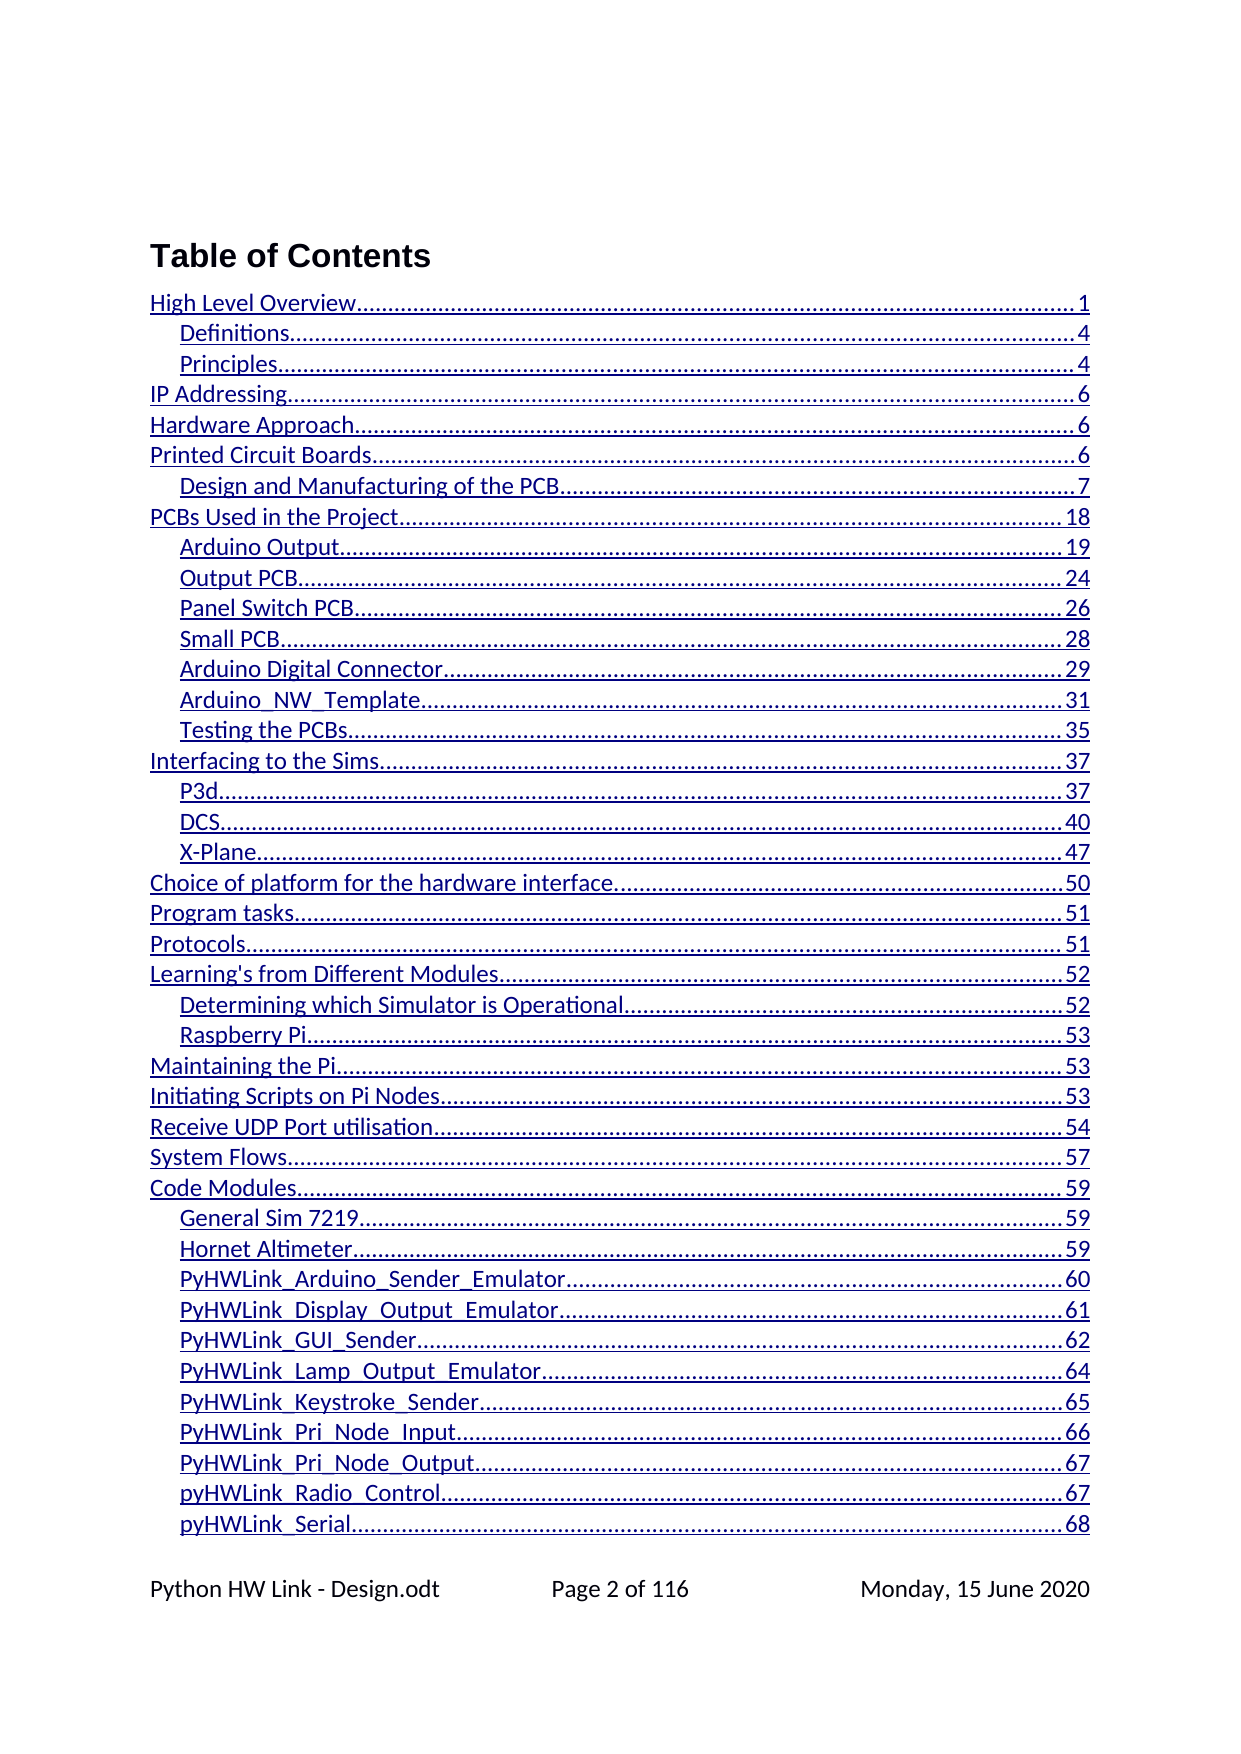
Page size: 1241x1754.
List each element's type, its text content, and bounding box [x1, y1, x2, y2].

text [179, 1046, 1090, 1050]
text [179, 1504, 1090, 1508]
text [179, 619, 1090, 623]
text PyHWLink_Keystroke_Sender 65 [179, 1386, 1090, 1412]
text P3d 37 [179, 775, 1090, 801]
text Hardware Approach 6 [150, 409, 1090, 435]
text IP Addressing 6 [150, 378, 1090, 405]
text Initiating Scripts on Pi Nodes 53 [150, 1081, 1090, 1106]
text [179, 741, 1090, 745]
text PyHWLink_Lamp_Output_Emulator 64 [179, 1355, 1090, 1381]
text PyHWLink_Arduino_Sender_Emulator 60 [179, 1264, 1090, 1290]
text Choice of platform for the hardware interface. 50 [150, 867, 1090, 893]
text Learning's from Different Modules 52 [150, 958, 1090, 984]
text Program tasks 51 [150, 897, 1090, 923]
text PyHWLink_GUI_Sender 62 [179, 1325, 1090, 1351]
text System Flows 57 [150, 1142, 1090, 1168]
text [179, 680, 1090, 684]
text [179, 863, 1090, 867]
text DCS 40 [179, 806, 1090, 832]
text PyHWLink_Display_Output_Emulator 61 [179, 1294, 1090, 1320]
text [179, 1382, 1090, 1386]
subtitle Table of Contents [150, 236, 1090, 274]
text X-Plane 47 [179, 836, 1090, 862]
text Hornet Altimeter 59 [179, 1233, 1090, 1259]
text pyHWLink_Serial 68 [179, 1508, 1090, 1534]
text Raspberry Pi 53 [179, 1019, 1090, 1045]
text Output PCB 24 [179, 562, 1090, 588]
text [179, 1443, 1090, 1447]
text Maintaining the Pi 53 [150, 1050, 1090, 1076]
text PyHWLink_Pri_Node_Output 67 [179, 1447, 1090, 1473]
text PCBs Used in the Project 18 [150, 501, 1090, 527]
text [179, 1321, 1090, 1325]
text [179, 497, 1090, 501]
text General Sim 7219 59 [179, 1203, 1090, 1229]
text Panel Switch PCB 26 [179, 592, 1090, 618]
text Design and Manufacturing of the PCB 7 [179, 470, 1090, 496]
text Protocols 51 [150, 928, 1090, 954]
text Code Modules 59 [150, 1172, 1090, 1198]
text pyHWLink_Radio_Control 67 [179, 1477, 1090, 1503]
text Receive UDP Port utilisation 54 [150, 1111, 1090, 1137]
text Determining which Simulator is Operational 52 [179, 989, 1090, 1015]
text Small PCB 28 [179, 623, 1090, 649]
text Arduino_NW_Template 31 [179, 684, 1090, 710]
text Principles 4 [179, 348, 1090, 374]
text Interfacing to the Sims. 37 [150, 745, 1090, 771]
text High Level Overview 1 [150, 287, 1090, 313]
text [179, 558, 1090, 562]
text Testing the PCBs 35 [179, 714, 1090, 740]
text Printed Circuit Boards 6 [150, 439, 1090, 466]
text Arduino Output 19 [179, 531, 1090, 557]
text [179, 1260, 1090, 1264]
text Arduino Digital Connector 29 [179, 653, 1090, 679]
text [179, 802, 1090, 806]
text PyHWLink_Pri_Node_Input 66 [179, 1416, 1090, 1442]
text Definitions 4 [179, 317, 1090, 344]
